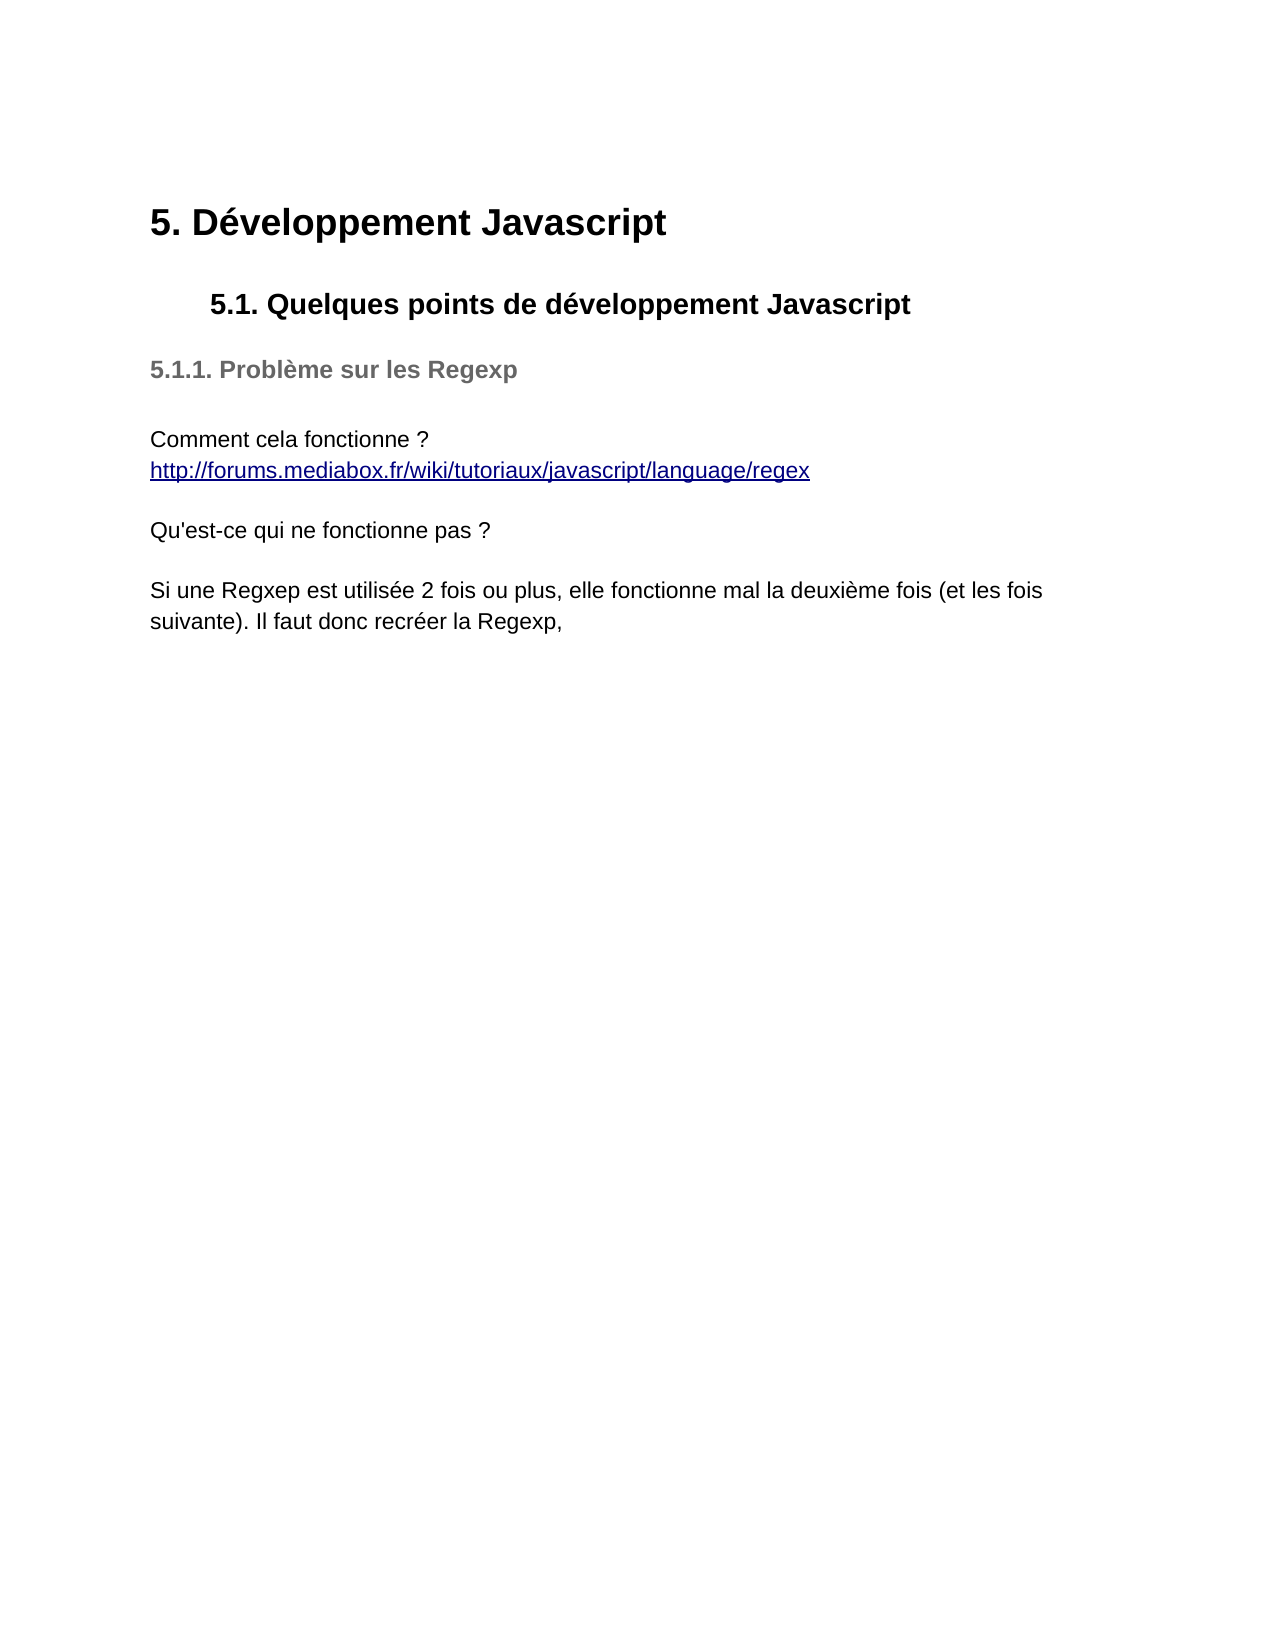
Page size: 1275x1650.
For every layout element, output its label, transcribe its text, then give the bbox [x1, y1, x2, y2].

text Qu'est-ce qui ne fonctionne pas ? [150, 517, 1125, 543]
subtitle 5. Développement Javascript [150, 200, 1125, 243]
subtitle 5.1.1. Problème sur les Regexp [150, 355, 1125, 383]
text http://forums.mediabox.fr/wiki/tutoriaux/javascript/language/regex [150, 457, 1125, 483]
text Comment cela fonctionne ? [150, 426, 1125, 453]
text Si une Regxep est utilisée 2 fois ou plus, elle fonctionne mal la deuxième fois (et les fois suivante). Il faut donc recréer la Regexp, [150, 577, 1125, 634]
subtitle 5.1. Quelques points de développement Javascript [150, 287, 1125, 321]
